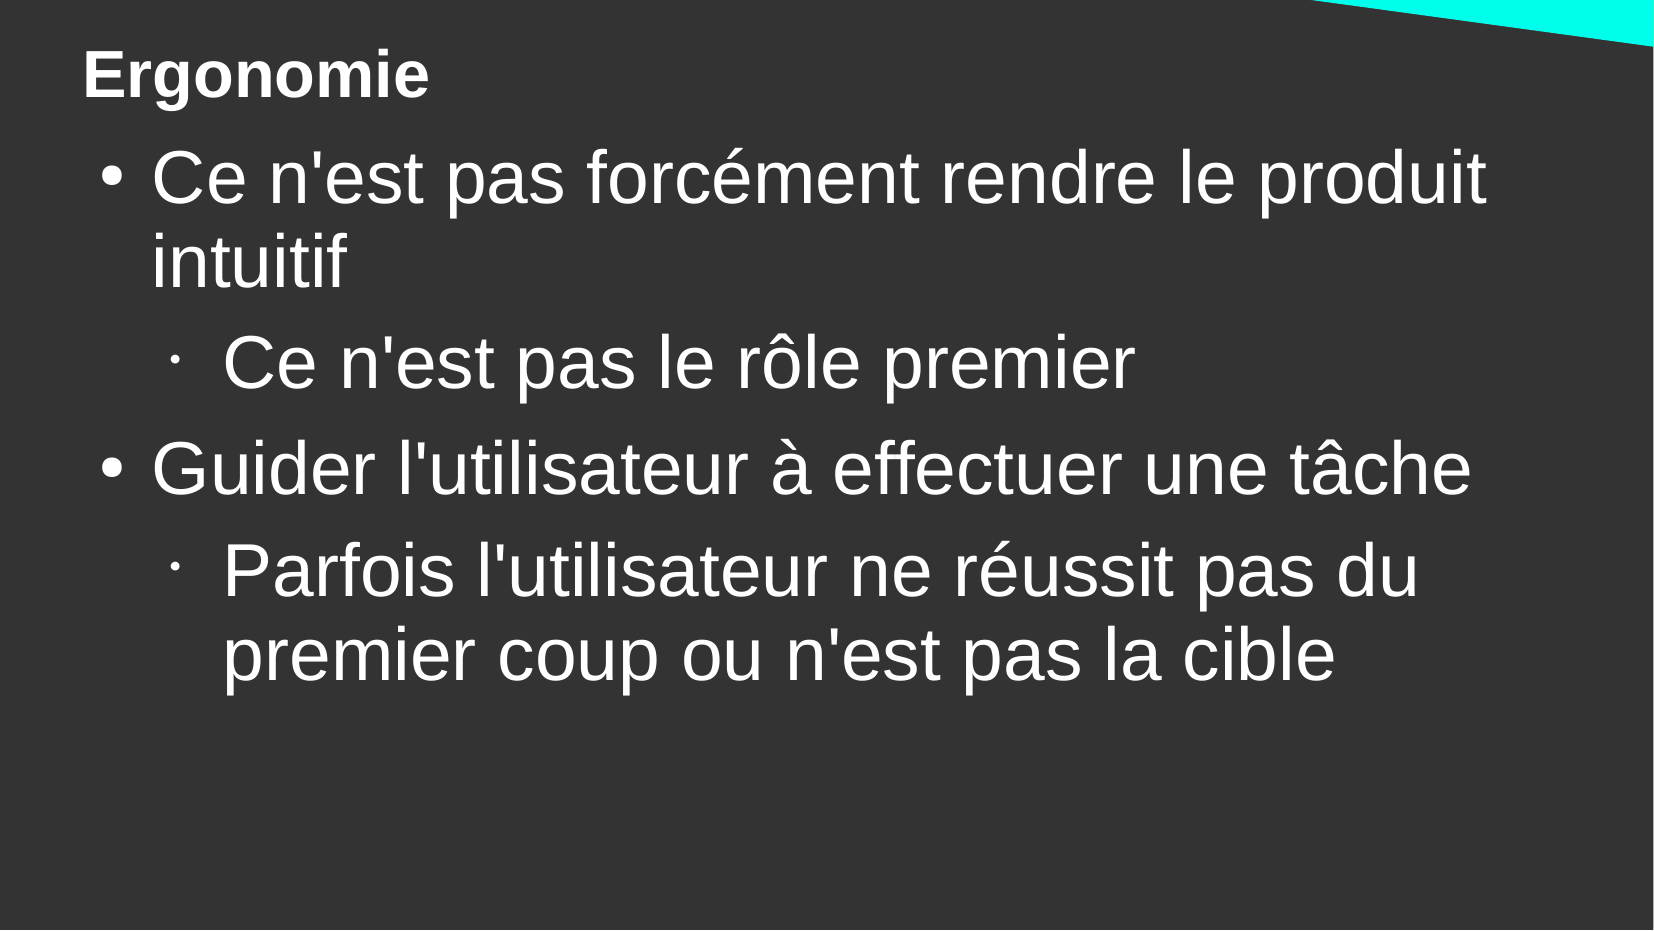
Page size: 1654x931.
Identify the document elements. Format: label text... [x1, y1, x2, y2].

title Ergonomie [82, 37, 1571, 114]
list Ce n'est pas forcément rendre le produit intuitif Ce n'est pas le rôle premier Guider l'utilisateur à effectuer une tâche Parfois l'utilisateur ne réussit pas du premier coup ou n'est pas la cible [80, 135, 1620, 827]
text_box [1311, 0, 1654, 47]
